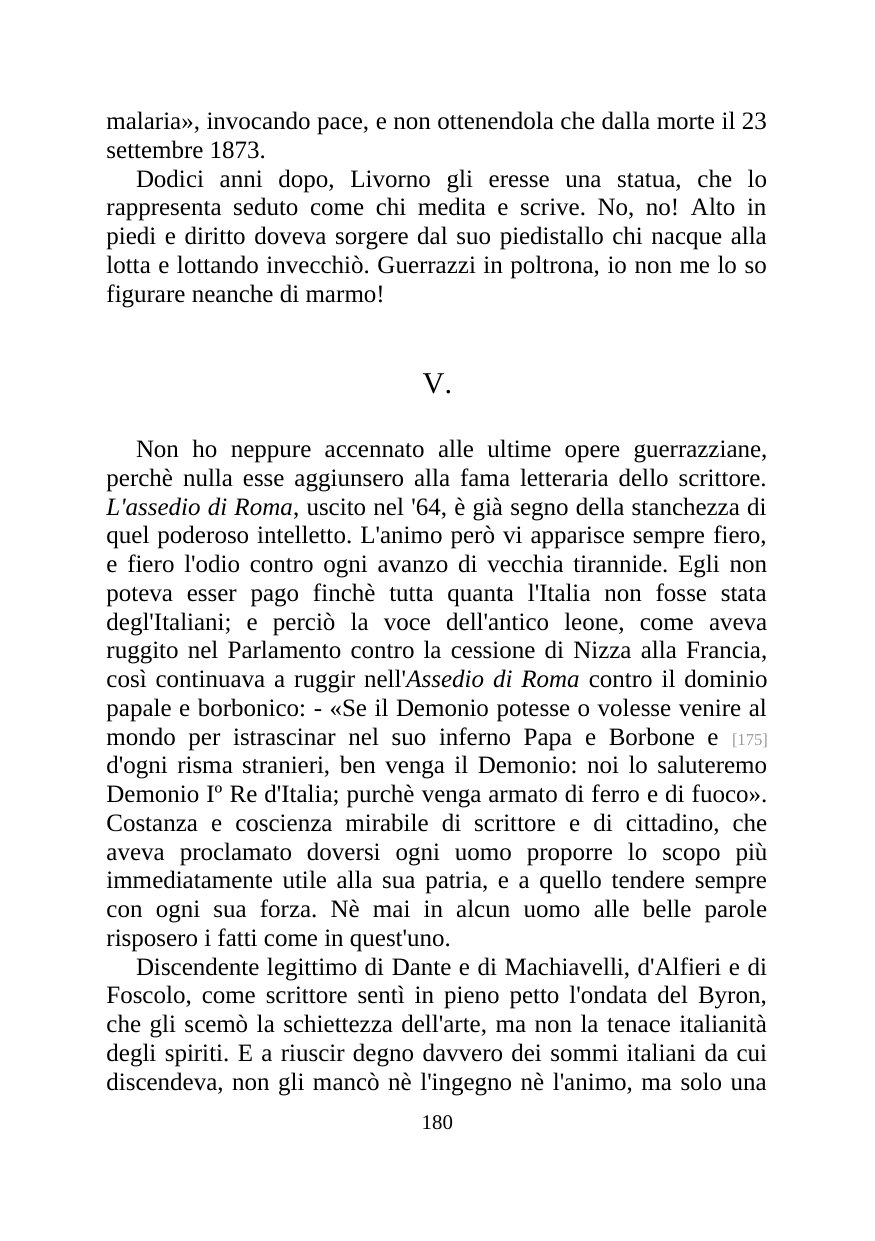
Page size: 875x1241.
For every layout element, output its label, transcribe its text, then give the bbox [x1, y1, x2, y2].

text malaria», invocando pace, e non ottenendola che dalla morte il 23 settembre 1873. [106, 106, 768, 164]
text Non ho neppure accennato alle ultime opere guerrazziane, perchè nulla esse aggiunsero alla fama letteraria dello scrittore. L'assedio di Roma, uscito nel '64, è già segno della stanchezza di quel poderoso intelletto. L'animo però vi apparisce sempre fiero, e fiero l'odio contro ogni avanzo di vecchia tirannide. Egli non poteva esser pago finchè tutta quanta l'Italia non fosse stata degl'Italiani; e perciò la voce dell'antico leone, come aveva ruggito nel Parlamento contro la cessione di Nizza alla Francia, così continuava a ruggir nell'Assedio di Roma contro il dominio papale e borbonico: - «Se il Demonio potesse o volesse venire al mondo per istrascinar nel suo inferno Papa e Borbone e [175] d'ogni risma stranieri, ben venga il Demonio: noi lo saluteremo Demonio Iº Re d'Italia; purchè venga armato di ferro e di fuoco». Costanza e coscienza mirabile di scrittore e di cittadino, che aveva proclamato doversi ogni uomo proporre lo scopo più immediatamente utile alla sua patria, e a quello tendere sempre con ogni sua forza. Nè mai in alcun uomo alle belle parole risposero i fatti come in quest'uno. [106, 434, 768, 952]
text Dodici anni dopo, Livorno gli eresse una statua, che lo rappresenta seduto come chi medita e scrive. No, no! Alto in piedi e diritto doveva sorgere dal suo piedistallo chi nacque alla lotta e lottando invecchiò. Guerrazzi in poltrona, io non me lo so figurare neanche di marmo! [106, 164, 768, 307]
subtitle V. [106, 365, 768, 400]
text Discendente legittimo di Dante e di Machiavelli, d'Alfieri e di Foscolo, come scrittore sentì in pieno petto l'ondata del Byron, che gli scemò la schiettezza dell'arte, ma non la tenace italianità degli spiriti. E a riuscir degno davvero dei sommi italiani da cui discendeva, non gli mancò nè l'ingegno nè l'animo, ma solo una [106, 952, 768, 1096]
